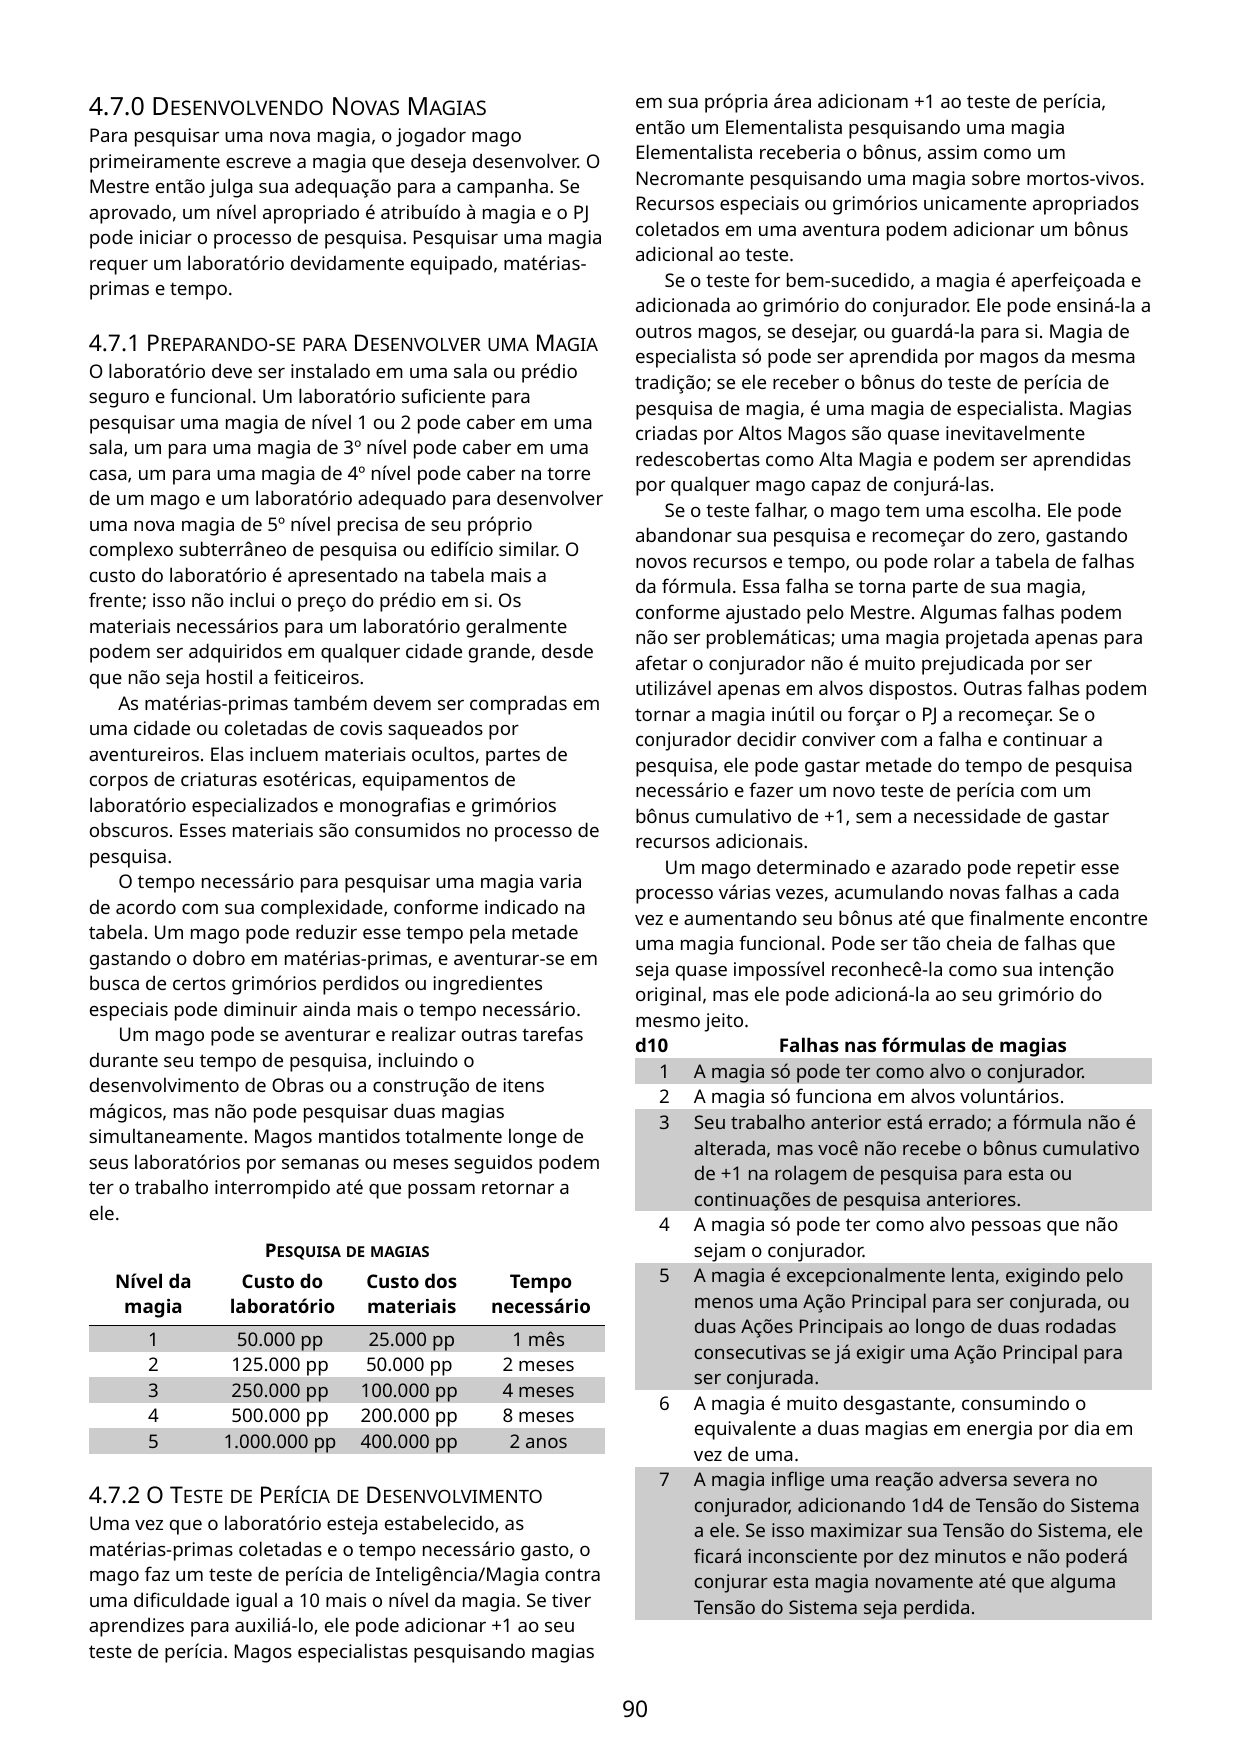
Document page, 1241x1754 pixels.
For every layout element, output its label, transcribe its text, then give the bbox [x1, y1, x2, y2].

table_cell 7 [635, 1467, 694, 1620]
table_cell A magia só pode ter como alvo o conjurador. [694, 1058, 1152, 1084]
table_cell 25.000 pp [347, 1326, 476, 1352]
text O tempo necessário para pesquisar uma magia varia de acordo com sua complexidade, conforme indicado na tabela. Um mago pode reduzir esse tempo pela metade gastando o dobro em matérias-primas, e aventurar-se em busca de certos grimórios perdidos ou ingredientes especiais pode diminuir ainda mais o tempo necessário. [88, 868, 605, 1022]
table_cell A magia só pode ter como alvo pessoas que não sejam o conjurador. [694, 1211, 1152, 1262]
table_cell 6 [635, 1390, 694, 1467]
table_cell 4 [89, 1403, 218, 1428]
text em sua própria área adicionam +1 ao teste de perícia, então um Elementalista pesquisando uma magia Elementalista receberia o bônus, assim como um Necromante pesquisando uma magia sobre mortos-vivos. Recursos especiais ou grimórios unicamente apropriados coletados em uma aventura podem adicionar um bônus adicional ao teste. [635, 88, 1152, 267]
table_cell 3 [635, 1109, 694, 1211]
table_cell 1 [635, 1058, 694, 1084]
table_cell 50.000 pp [347, 1352, 476, 1377]
table_cell 8 meses [476, 1403, 605, 1428]
table_cell 2 [89, 1352, 218, 1377]
table_cell Custo do laboratório [218, 1263, 347, 1325]
table_cell 4 meses [476, 1377, 605, 1403]
table_cell 200.000 pp [347, 1403, 476, 1428]
table_cell 5 [635, 1263, 694, 1390]
table_cell 2 [635, 1084, 694, 1109]
table_cell Tempo necessário [476, 1263, 605, 1325]
text Se o teste falhar, o mago tem uma escolha. Ele pode abandonar sua pesquisa e recomeçar do zero, gastando novos recursos e tempo, ou pode rolar a tabela de falhas da fórmula. Essa falha se torna parte de sua magia, conforme ajustado pelo Mestre. Algumas falhas podem não ser problemáticas; uma magia projetada apenas para afetar o conjurador não é muito prejudicada por ser utilizável apenas em alvos dispostos. Outras falhas podem tornar a magia inútil ou forçar o PJ a recomeçar. Se o conjurador decidir conviver com a falha e continuar a pesquisa, ele pode gastar metade do tempo de pesquisa necessário e fazer um novo teste de perícia com um bônus cumulativo de +1, sem a necessidade de gastar recursos adicionais. [635, 497, 1152, 854]
table_header Pesquisa de magias [89, 1237, 605, 1263]
table_cell Seu trabalho anterior está errado; a fórmula não é alterada, mas você não recebe o bônus cumulativo de +1 na rolagem de pesquisa para esta ou continuações de pesquisa anteriores. [694, 1109, 1152, 1211]
table_header Falhas nas fórmulas de magias [694, 1033, 1152, 1058]
table_cell 1 mês [476, 1326, 605, 1352]
table_cell 2 meses [476, 1352, 605, 1377]
text O laboratório deve ser instalado em uma sala ou prédio seguro e funcional. Um laboratório suficiente para pesquisar uma magia de nível 1 ou 2 pode caber em uma sala, um para uma magia de 3º nível pode caber em uma casa, um para uma magia de 4º nível pode caber na torre de um mago e um laboratório adequado para desenvolver uma nova magia de 5º nível precisa de seu próprio complexo subterrâneo de pesquisa ou edifício similar. O custo do laboratório é apresentado na tabela mais a frente; isso não inclui o preço do prédio em si. Os materiais necessários para um laboratório geralmente podem ser adquiridos em qualquer cidade grande, desde que não seja hostil a feiticeiros. [88, 358, 605, 690]
text Se o teste for bem-sucedido, a magia é aperfeiçoada e adicionada ao grimório do conjurador. Ele pode ensiná-la a outros magos, se desejar, ou guardá-la para si. Magia de especialista só pode ser aprendida por magos da mesma tradição; se ele receber o bônus do teste de perícia de pesquisa de magia, é uma magia de especialista. Magias criadas por Altos Magos são quase inevitavelmente redescobertas como Alta Magia e podem ser aprendidas por qualquer mago capaz de conjurá-las. [635, 267, 1152, 497]
text Um mago pode se aventurar e realizar outras tarefas durante seu tempo de pesquisa, incluindo o desenvolvimento de Obras ou a construção de itens mágicos, mas não pode pesquisar duas magias simultaneamente. Magos mantidos totalmente longe de seus laboratórios por semanas ou meses seguidos podem ter o trabalho interrompido até que possam retornar a ele. [88, 1022, 605, 1226]
table_cell 250.000 pp [218, 1377, 347, 1403]
table_cell A magia inflige uma reação adversa severa no conjurador, adicionando 1d4 de Tensão do Sistema a ele. Se isso maximizar sua Tensão do Sistema, ele ficará inconsciente por dez minutos e não poderá conjurar esta magia novamente até que alguma Tensão do Sistema seja perdida. [694, 1467, 1152, 1620]
subtitle 4.7.1 Preparando-se para Desenvolver uma Magia [88, 327, 605, 358]
text As matérias-primas também devem ser compradas em uma cidade ou coletadas de covis saqueados por aventureiros. Elas incluem materiais ocultos, partes de corpos de criaturas esotéricas, equipamentos de laboratório especializados e monografias e grimórios obscuros. Esses materiais são consumidos no processo de pesquisa. [88, 690, 605, 868]
table_header d10 [635, 1033, 694, 1058]
table_cell 100.000 pp [347, 1377, 476, 1403]
table_cell Nível da magia [89, 1263, 218, 1325]
table_cell A magia só funciona em alvos voluntários. [694, 1084, 1152, 1109]
table_cell 3 [89, 1377, 218, 1403]
table_cell 400.000 pp [347, 1428, 476, 1454]
table_cell 5 [89, 1428, 218, 1454]
table_cell 1 [89, 1326, 218, 1352]
table_cell 2 anos [476, 1428, 605, 1454]
table_cell 500.000 pp [218, 1403, 347, 1428]
table_cell 125.000 pp [218, 1352, 347, 1377]
table_cell 1.000.000 pp [218, 1428, 347, 1454]
table_cell A magia é muito desgastante, consumindo o equivalente a duas magias em energia por dia em vez de uma. [694, 1390, 1152, 1467]
table_cell A magia é excepcionalmente lenta, exigindo pelo menos uma Ação Principal para ser conjurada, ou duas Ações Principais ao longo de duas rodadas consecutivas se já exigir uma Ação Principal para ser conjurada. [694, 1263, 1152, 1390]
subtitle 4.7.2 O Teste de Perícia de Desenvolvimento [88, 1479, 605, 1511]
table_cell 50.000 pp [218, 1326, 347, 1352]
text Uma vez que o laboratório esteja estabelecido, as matérias-primas coletadas e o tempo necessário gasto, o mago faz um teste de perícia de Inteligência/Magia contra uma dificuldade igual a 10 mais o nível da magia. Se tiver aprendizes para auxiliá-lo, ele pode adicionar +1 ao seu teste de perícia. Magos especialistas pesquisando magias [88, 1511, 605, 1664]
text Para pesquisar uma nova magia, o jogador mago primeiramente escreve a magia que deseja desenvolver. O Mestre então julga sua adequação para a campanha. Se aprovado, um nível apropriado é atribuído à magia e o PJ pode iniciar o processo de pesquisa. Pesquisar uma magia requer um laboratório devidamente equipado, matérias-primas e tempo. [88, 123, 605, 301]
table_cell Custo dos materiais [347, 1263, 476, 1325]
text Um mago determinado e azarado pode repetir esse processo várias vezes, acumulando novas falhas a cada vez e aumentando seu bônus até que finalmente encontre uma magia funcional. Pode ser tão cheia de falhas que seja quase impossível reconhecê-la como sua intenção original, mas ele pode adicioná-la ao seu grimório do mesmo jeito. [635, 854, 1152, 1033]
table_cell 4 [635, 1211, 694, 1262]
subtitle 4.7.0 Desenvolvendo Novas Magias [88, 88, 605, 123]
